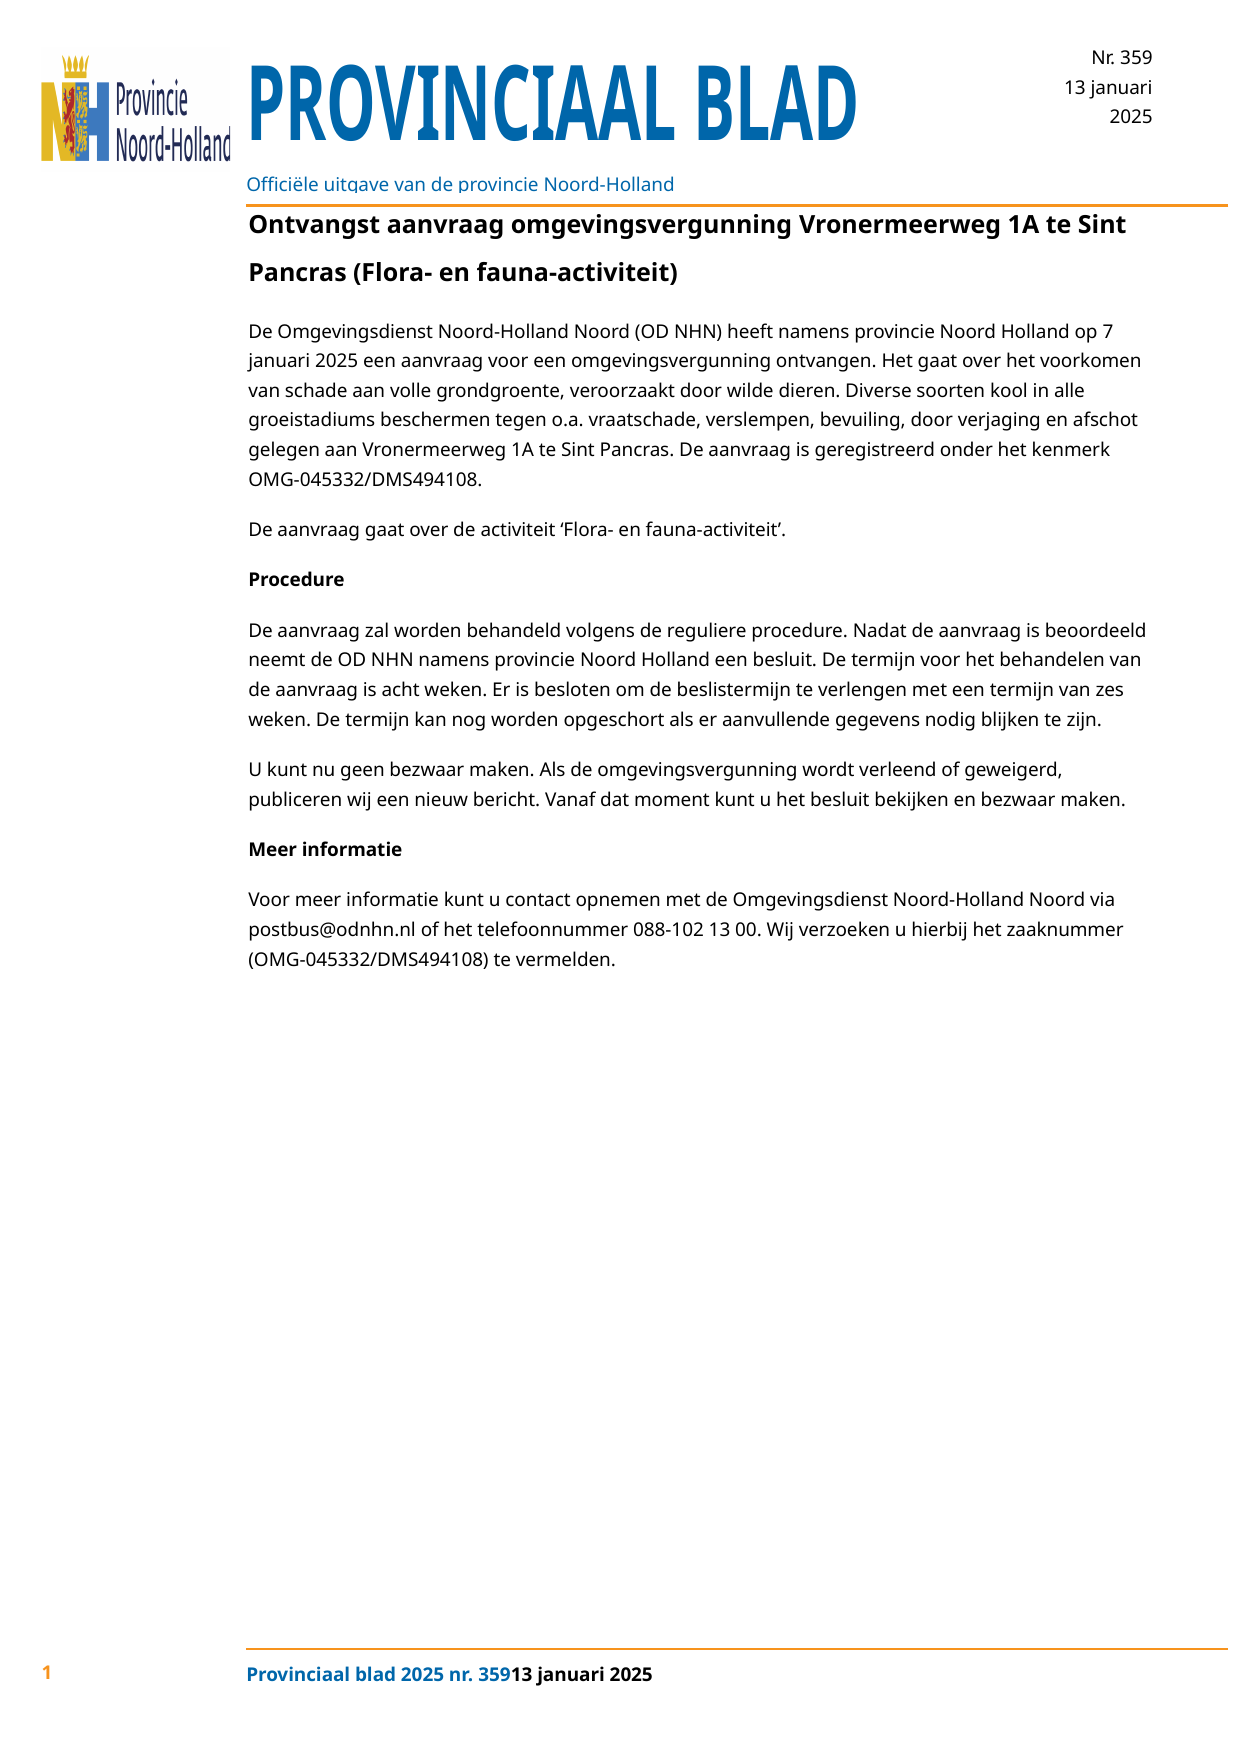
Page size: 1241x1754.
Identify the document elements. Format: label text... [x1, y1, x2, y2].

text Meer informatie [248, 836, 1152, 862]
text Voor meer informatie kunt u contact opnemen met de Omgevingsdienst Noord-Holland Noord via postbus@odnhn.nl of het telefoonnummer 088-102 13 00. Wij verzoeken u hierbij het zaaknummer (OMG-045332/DMS494108) te vermelden. [248, 887, 1152, 972]
text De aanvraag gaat over de activiteit ‘Flora- en fauna-activiteit’. [248, 516, 1152, 542]
picture [41, 47, 231, 172]
text Procedure [248, 567, 1152, 592]
text De aanvraag zal worden behandeld volgens de reguliere procedure. Nadat de aanvraag is beoordeeld neemt de OD NHN namens provincie Noord Holland een besluit. De termijn voor het behandelen van de aanvraag is acht weken. Er is besloten om de beslistermijn te verlengen met een termijn van zes weken. De termijn kan nog worden opgeschort als er aanvullende gegevens nodig blijken te zijn. [248, 617, 1152, 732]
text Ontvangst aanvraag omgevingsvergunning Vronermeerweg 1A te Sint Pancras (Flora- en fauna-activiteit) [248, 207, 1152, 288]
text U kunt nu geen bezwaar maken. Als de omgevingsvergunning wordt verleend of geweigerd, publiceren wij een nieuw bericht. Vanaf dat moment kunt u het besluit bekijken en bezwaar maken. [248, 756, 1152, 812]
text De Omgevingsdienst Noord-Holland Noord (OD NHN) heeft namens provincie Noord Holland op 7 januari 2025 een aanvraag voor een omgevingsvergunning ontvangen. Het gaat over het voorkomen van schade aan volle grondgroente, veroorzaakt door wilde dieren. Diverse soorten kool in alle groeistadiums beschermen tegen o.a. vraatschade, verslempen, bevuiling, door verjaging en afschot gelegen aan Vronermeerweg 1A te Sint Pancras. De aanvraag is geregistreerd onder het kenmerk OMG-045332/DMS494108. [248, 318, 1152, 492]
